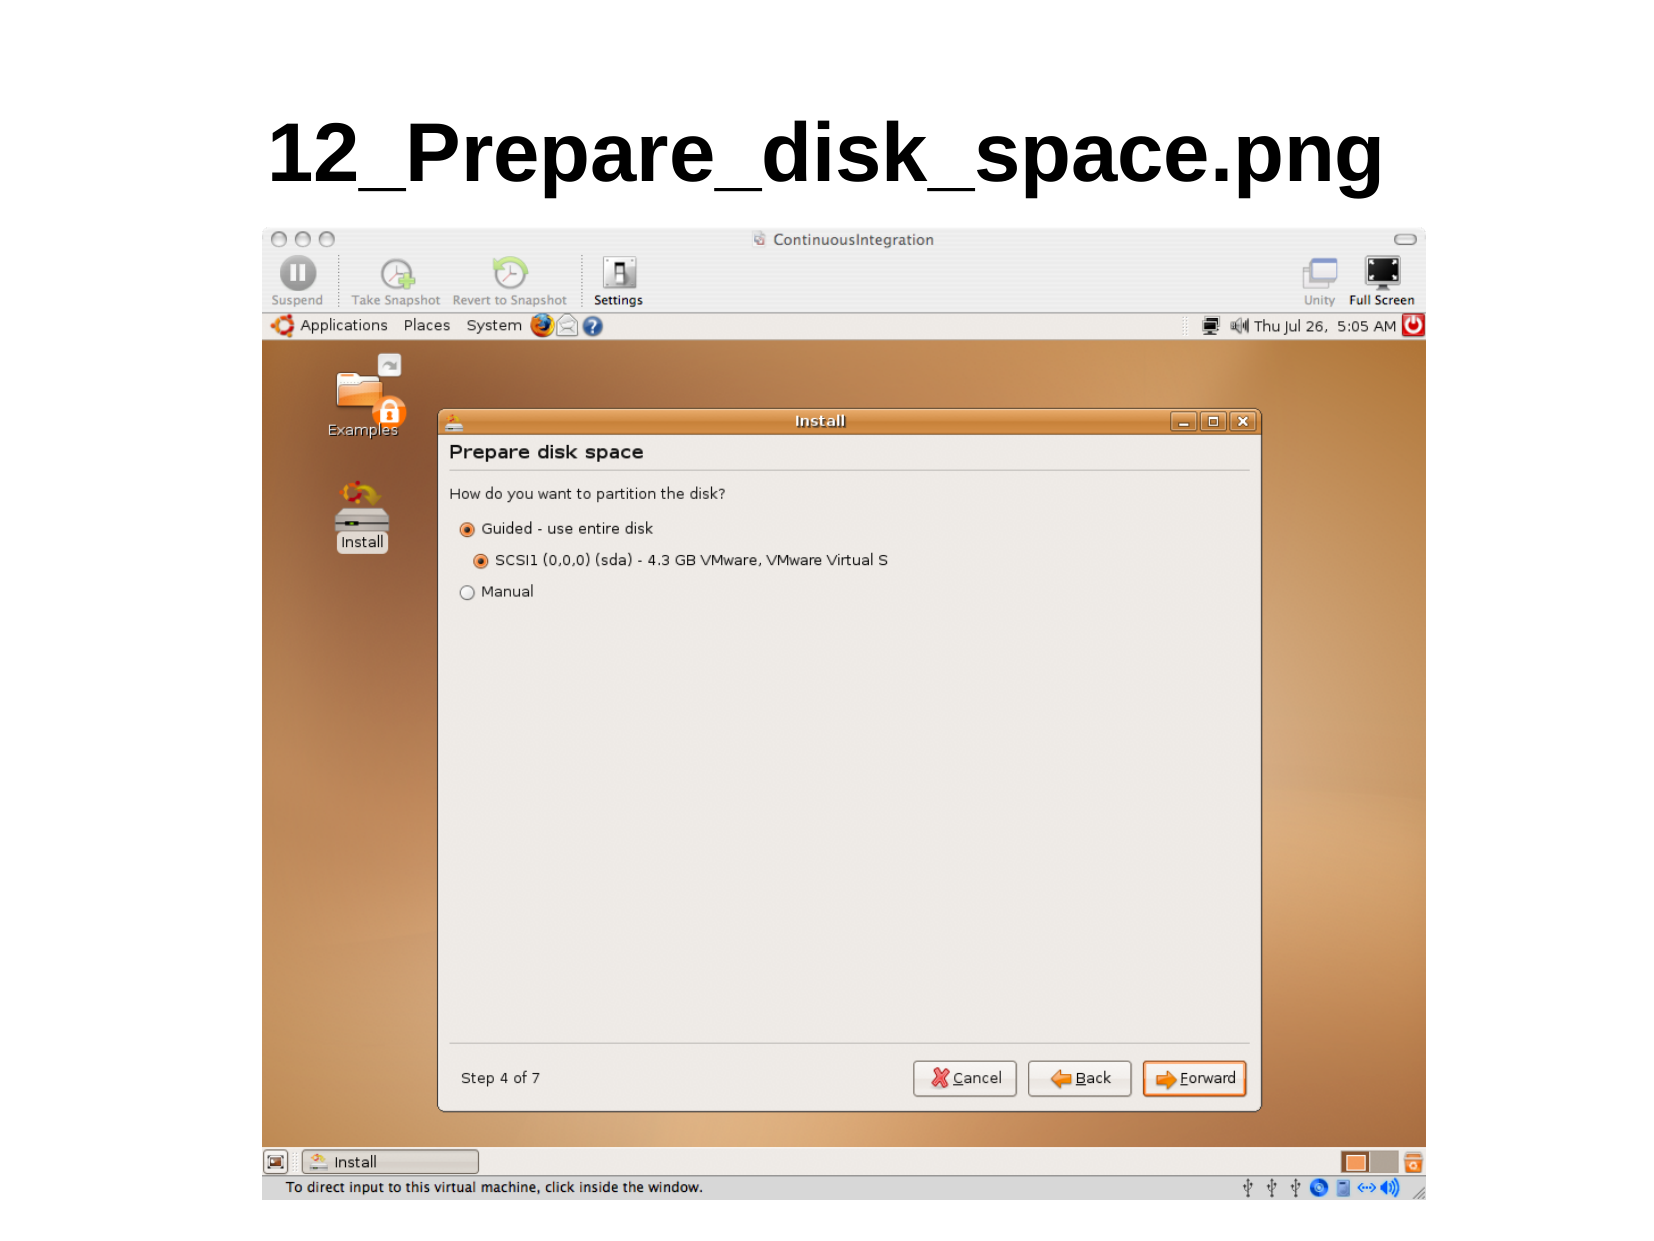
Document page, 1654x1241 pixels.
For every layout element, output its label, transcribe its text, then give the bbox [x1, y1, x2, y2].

title 12_Prepare_disk_space.png [82, 49, 1571, 257]
picture [262, 227, 1426, 1201]
